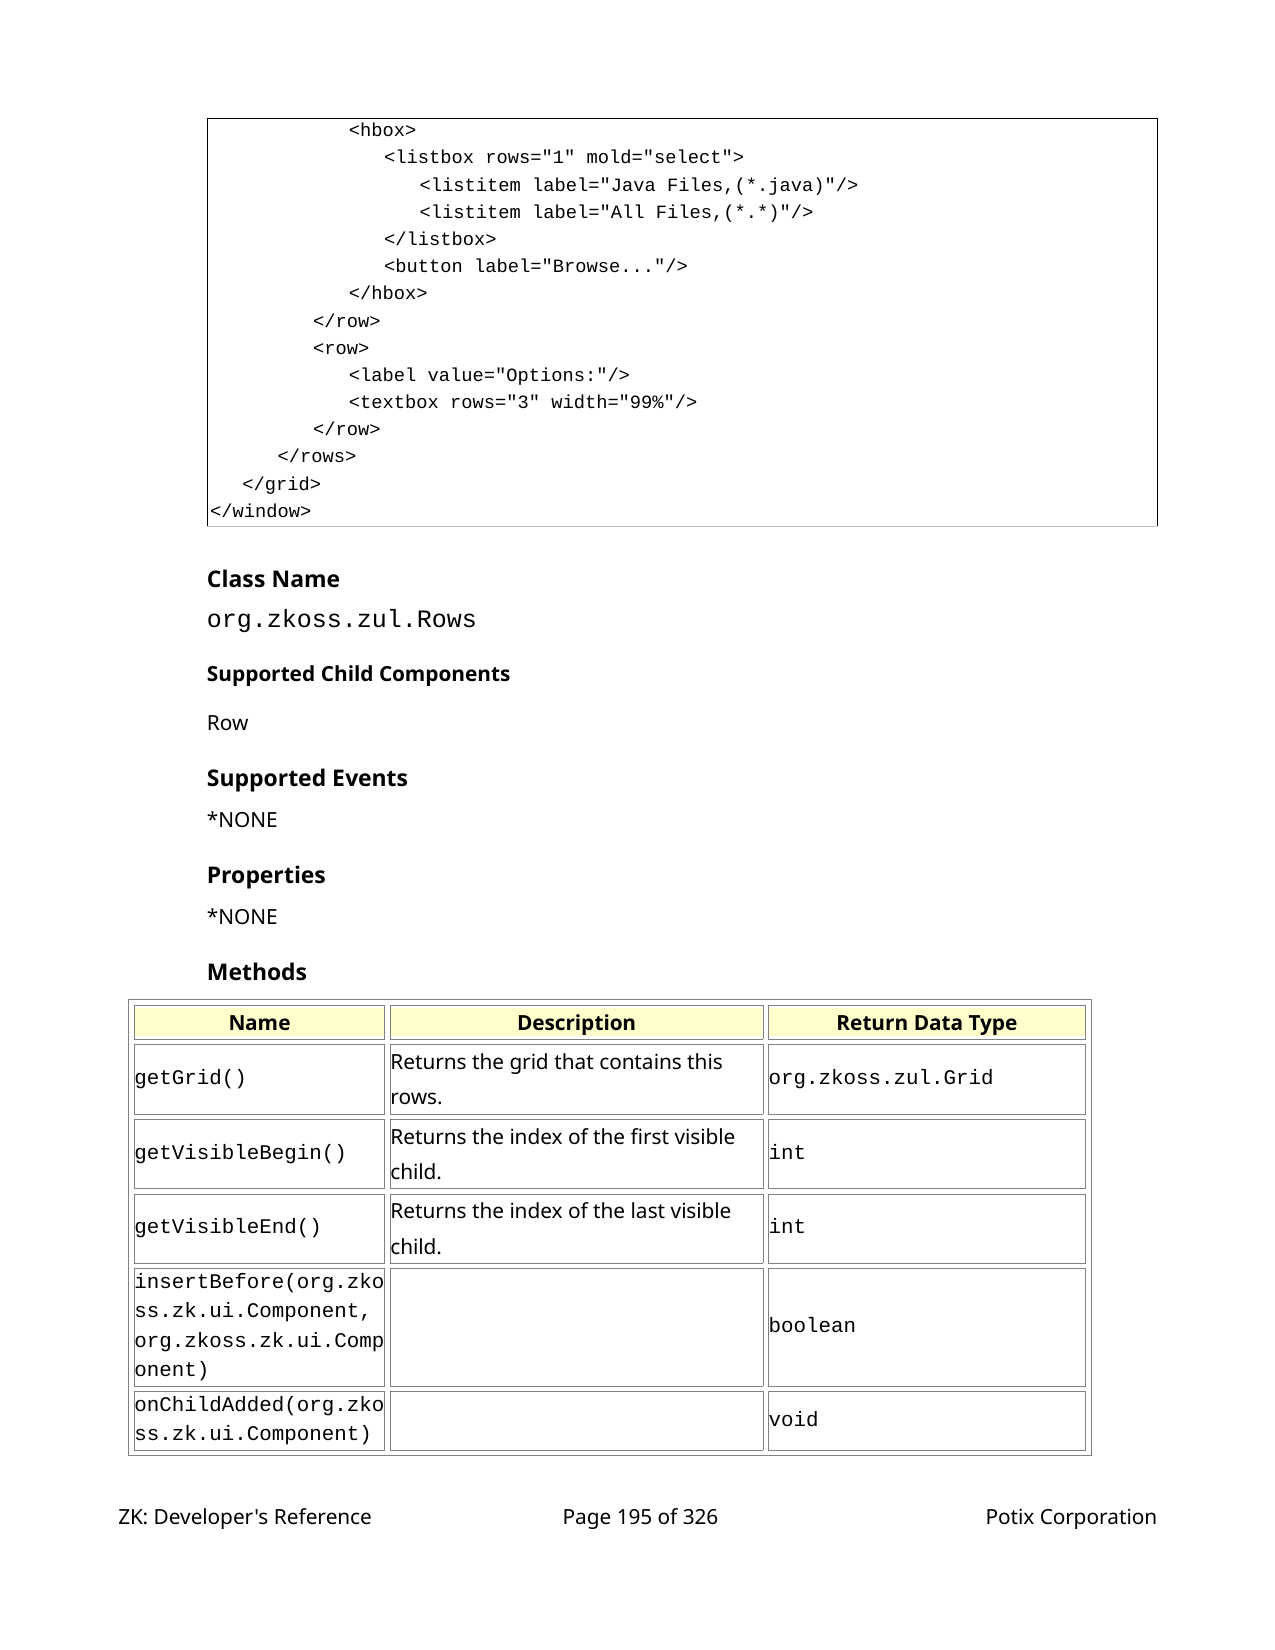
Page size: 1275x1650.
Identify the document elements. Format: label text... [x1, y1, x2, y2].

table_header Return Data Type [765, 1000, 1088, 1039]
table_cell onChildAdded(org.zkoss.zk.ui.Component) [131, 1386, 387, 1450]
subtitle Methods [207, 956, 1157, 987]
table_cell getGrid() [131, 1039, 387, 1113]
text </row> [208, 417, 1157, 441]
text </window> [208, 499, 1157, 526]
text <listitem label="Java Files,(*.java)"/> [208, 172, 1157, 197]
text <label value="Options:"/> [208, 363, 1157, 387]
table_cell Returns the grid that contains this rows. [387, 1039, 765, 1113]
text </row> [208, 308, 1157, 333]
text <hbox> [208, 119, 1157, 142]
text Row [207, 708, 1157, 737]
text *NONE [207, 902, 1157, 931]
text <textbox rows="3" width="99%"/> [208, 390, 1157, 414]
table_cell [387, 1263, 765, 1386]
text </rows> [208, 444, 1157, 469]
table_cell int [765, 1188, 1088, 1263]
text org.zkoss.zul.Rows [207, 606, 1157, 634]
table_cell org.zkoss.zul.Grid [765, 1039, 1088, 1113]
text <listitem label="All Files,(*.*)"/> [208, 200, 1157, 224]
text <row> [208, 336, 1157, 360]
table_cell [391, 1392, 763, 1450]
table_header Description [387, 1000, 765, 1039]
table_cell Returns the index of the first visible child. [387, 1114, 765, 1188]
table_cell boolean [765, 1263, 1088, 1386]
subtitle Supported Child Components [207, 659, 1157, 688]
text *NONE [207, 805, 1157, 834]
table_cell getVisibleEnd() [131, 1188, 387, 1263]
text <button label="Browse..."/> [208, 254, 1157, 278]
text </grid> [208, 472, 1157, 496]
subtitle Class Name [207, 563, 1157, 594]
text </hbox> [208, 281, 1157, 306]
table_cell void [765, 1386, 1088, 1450]
table_cell Returns the index of the last visible child. [387, 1188, 765, 1263]
table_cell insertBefore(org.zkoss.zk.ui.Component, org.zkoss.zk.ui.Component) [131, 1263, 387, 1386]
table_cell getVisibleBegin() [131, 1114, 387, 1188]
table_cell [387, 1386, 765, 1450]
text </listbox> [208, 227, 1157, 251]
table_cell int [765, 1114, 1088, 1188]
subtitle Properties [207, 859, 1157, 890]
table_header Name [131, 1000, 387, 1039]
text <listbox rows="1" mold="select"> [208, 145, 1157, 169]
subtitle Supported Events [207, 762, 1157, 793]
table_cell [391, 1269, 763, 1386]
